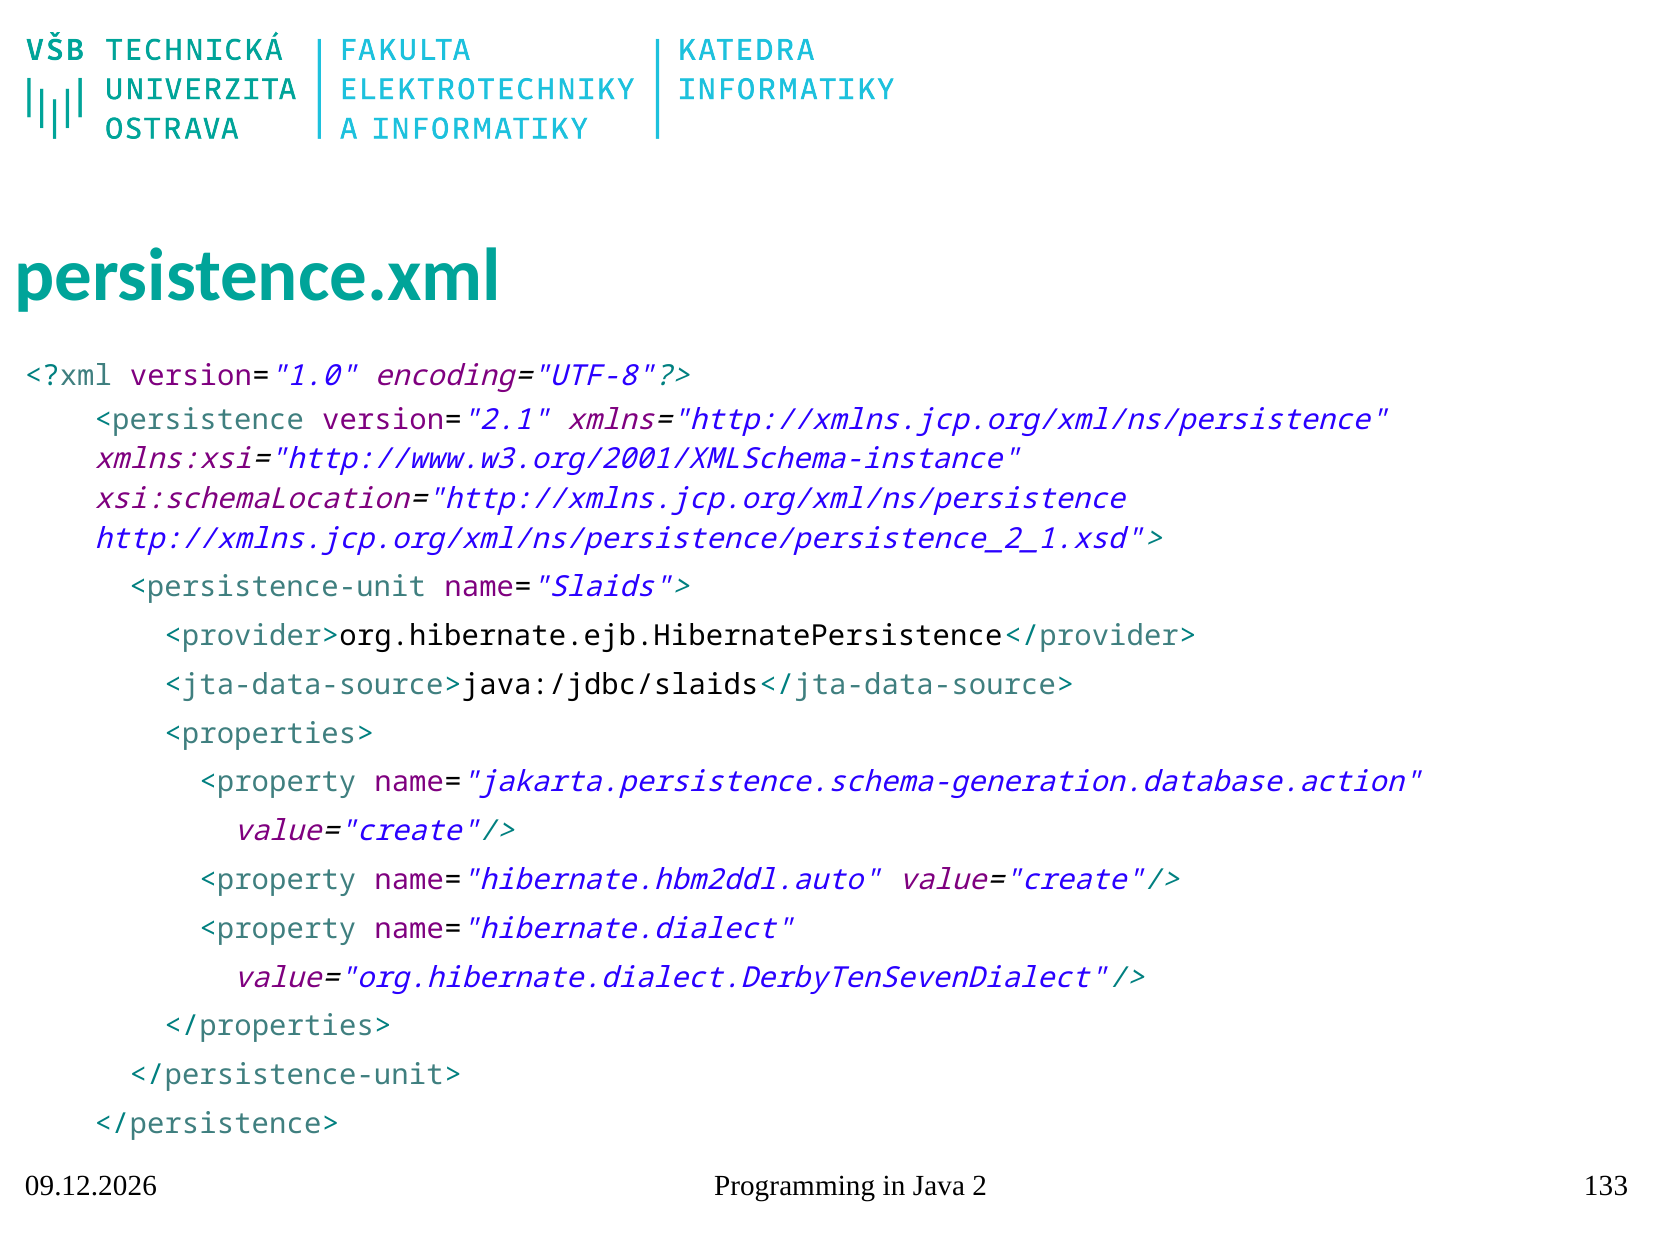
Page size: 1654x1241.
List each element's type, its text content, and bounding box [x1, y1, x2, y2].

picture [26, 31, 894, 139]
list <?xml version="1.0" encoding="UTF-8"?> <persistence version="2.1" xmlns="http://xmlns.jcp.org/xml/ns/persistence" xmlns:xsi="http://www.w3.org/2001/XMLSchema-instance" xsi:schemaLocation="http://xmlns.jcp.org/xml/ns/persistence http://xmlns.jcp.org/xml/ns/persistence/persistence_2_1.xsd"> <persistence-unit name="Slaids"> <provider>org.hibernate.ejb.HibernatePersistence</provider> <jta-data-source>java:/jdbc/slaids</jta-data-source> <properties> <property name="jakarta.persistence.schema-generation.database.action" value="create"/> <property name="hibernate.hbm2ddl.auto" value="create"/> <property name="hibernate.dialect" value="org.hibernate.dialect.DerbyTenSevenDialect"/> </properties> </persistence-unit> </persistence> [24, 354, 1629, 1146]
title persistence.xml [14, 165, 1619, 319]
